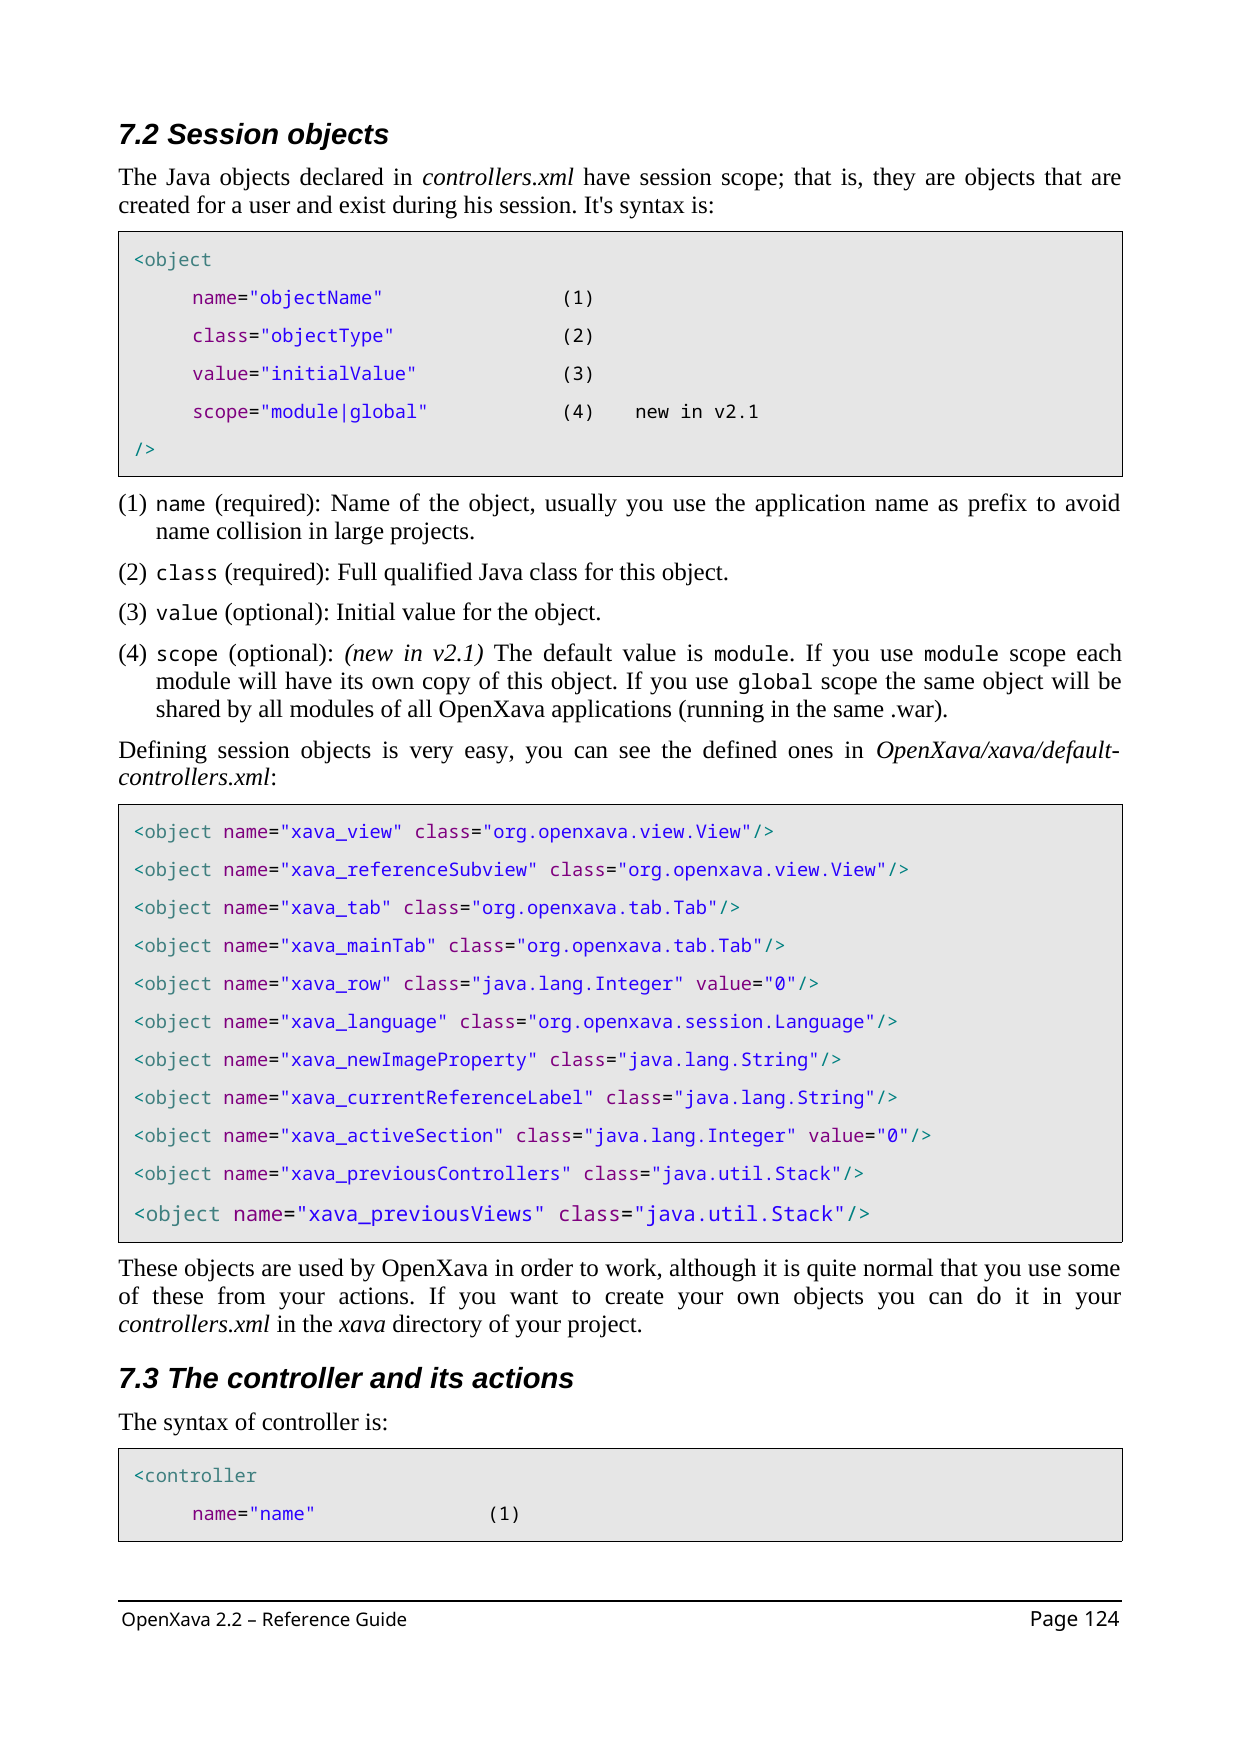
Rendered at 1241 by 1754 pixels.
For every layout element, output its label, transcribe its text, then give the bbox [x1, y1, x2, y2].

list class (required): Full qualified Java class for this object. [118, 558, 1122, 586]
text <object name="xava_referenceSubview" class="org.openxava.view.View"/> [119, 842, 1122, 880]
text <object name="xava_currentReferenceLabel" class="java.lang.String"/> [119, 1070, 1122, 1108]
text scope="module|global" (4) new in v2.1 [119, 383, 1122, 421]
text <object name="xava_row" class="java.lang.Integer" value="0"/> [119, 956, 1122, 994]
list scope (optional): (new in v2.1) The default value is module. If you use module scope each module will have its own copy of this object. If you use global scope the same object will be shared by all modules of all OpenXava applications (running in the same .war). [118, 639, 1122, 723]
text name="name" (1) [119, 1486, 1122, 1541]
list value (optional): Initial value for the object. [118, 598, 1122, 627]
text class="objectType" (2) [119, 307, 1122, 345]
text <object name="xava_view" class="org.openxava.view.View"/> [119, 805, 1122, 842]
text /> [119, 421, 1122, 476]
text <object [119, 232, 1122, 269]
list name (required): Name of the object, usually you use the application name as prefix to avoid name collision in large projects. [118, 489, 1122, 545]
text <object name="xava_previousViews" class="java.util.Stack"/> [119, 1184, 1122, 1242]
text Defining session objects is very easy, you can see the defined ones in OpenXava/xava/default-controllers.xml: [118, 736, 1122, 791]
text value="initialValue" (3) [119, 345, 1122, 383]
subtitle Session objects [118, 118, 1122, 151]
text These objects are used by OpenXava in order to work, although it is quite normal that you use some of these from your actions. If you want to create your own objects you can do it in your controllers.xml in the xava directory of your project. [118, 1254, 1122, 1337]
text <controller [119, 1449, 1122, 1486]
text name="objectName" (1) [119, 269, 1122, 307]
subtitle The controller and its actions [118, 1362, 1122, 1395]
text The syntax of controller is: [118, 1408, 1122, 1435]
text The Java objects declared in controllers.xml have session scope; that is, they are objects that are created for a user and exist during his session. It's syntax is: [118, 163, 1122, 219]
text <object name="xava_tab" class="org.openxava.tab.Tab"/> [119, 880, 1122, 918]
text <object name="xava_activeSection" class="java.lang.Integer" value="0"/> [119, 1108, 1122, 1146]
text <object name="xava_previousControllers" class="java.util.Stack"/> [119, 1146, 1122, 1184]
text <object name="xava_newImageProperty" class="java.lang.String"/> [119, 1032, 1122, 1070]
text <object name="xava_mainTab" class="org.openxava.tab.Tab"/> [119, 918, 1122, 956]
text <object name="xava_language" class="org.openxava.session.Language"/> [119, 994, 1122, 1032]
